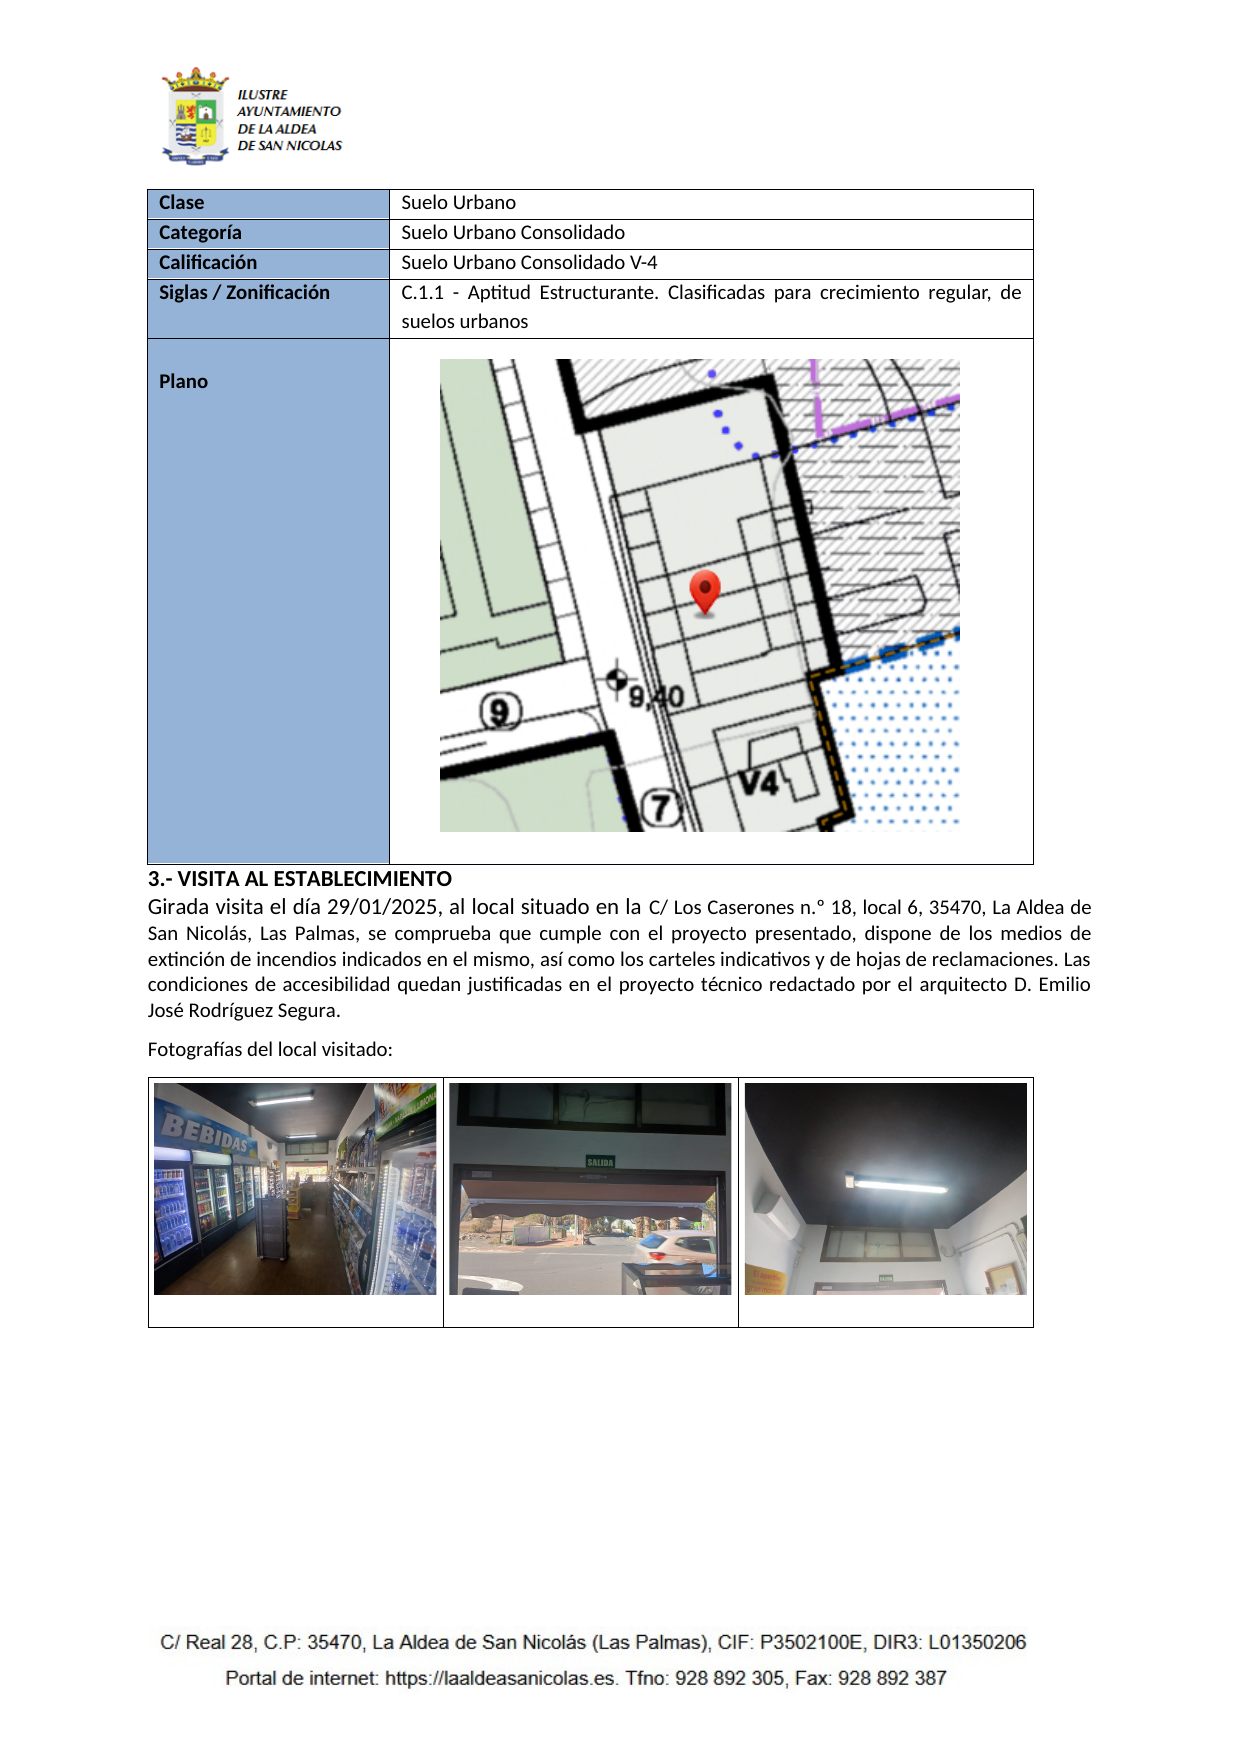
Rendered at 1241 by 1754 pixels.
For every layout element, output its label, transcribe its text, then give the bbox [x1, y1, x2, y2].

picture [449, 1083, 732, 1295]
table_cell Siglas / Zonificación [148, 280, 389, 338]
picture [148, 59, 358, 173]
table_header [149, 1078, 443, 1327]
table_cell Plano [148, 339, 389, 863]
text Fotografías del local visitado: [148, 1037, 1093, 1062]
picture [154, 1083, 436, 1295]
table_cell Suelo Urbano Consolidado V-4 [390, 250, 1033, 278]
table_header [444, 1078, 738, 1327]
table_cell Suelo Urbano [390, 190, 1033, 218]
table_cell C.1.1 - Aptitud Estructurante. Clasificadas para crecimiento regular, de suelos urbanos [390, 280, 1033, 338]
text 3.- VISITA AL ESTABLECIMIENTO [148, 864, 1093, 892]
picture [148, 1626, 1034, 1694]
text Girada visita el día 29/01/2025, al local situado en la C/ Los Caserones n.º 18, local 6, 35470, La Aldea de San Nicolás, Las Palmas, se comprueba que cumple con el proyecto presentado, dispone de los medios de extinción de incendios indicados en el mismo, así como los carteles indicativos y de hojas de reclamaciones. Las condiciones de accesibilidad quedan justificadas en el proyecto técnico redactado por el arquitecto D. Emilio José Rodríguez Segura. [148, 892, 1093, 1022]
table_cell Calificación [148, 250, 389, 278]
picture [440, 359, 960, 832]
table_cell Suelo Urbano Consolidado [390, 220, 1033, 248]
picture [745, 1083, 1027, 1295]
table_header [739, 1078, 1033, 1327]
table_cell Clase [148, 190, 389, 218]
table_cell [390, 339, 1033, 863]
table_cell Categoría [148, 220, 389, 248]
